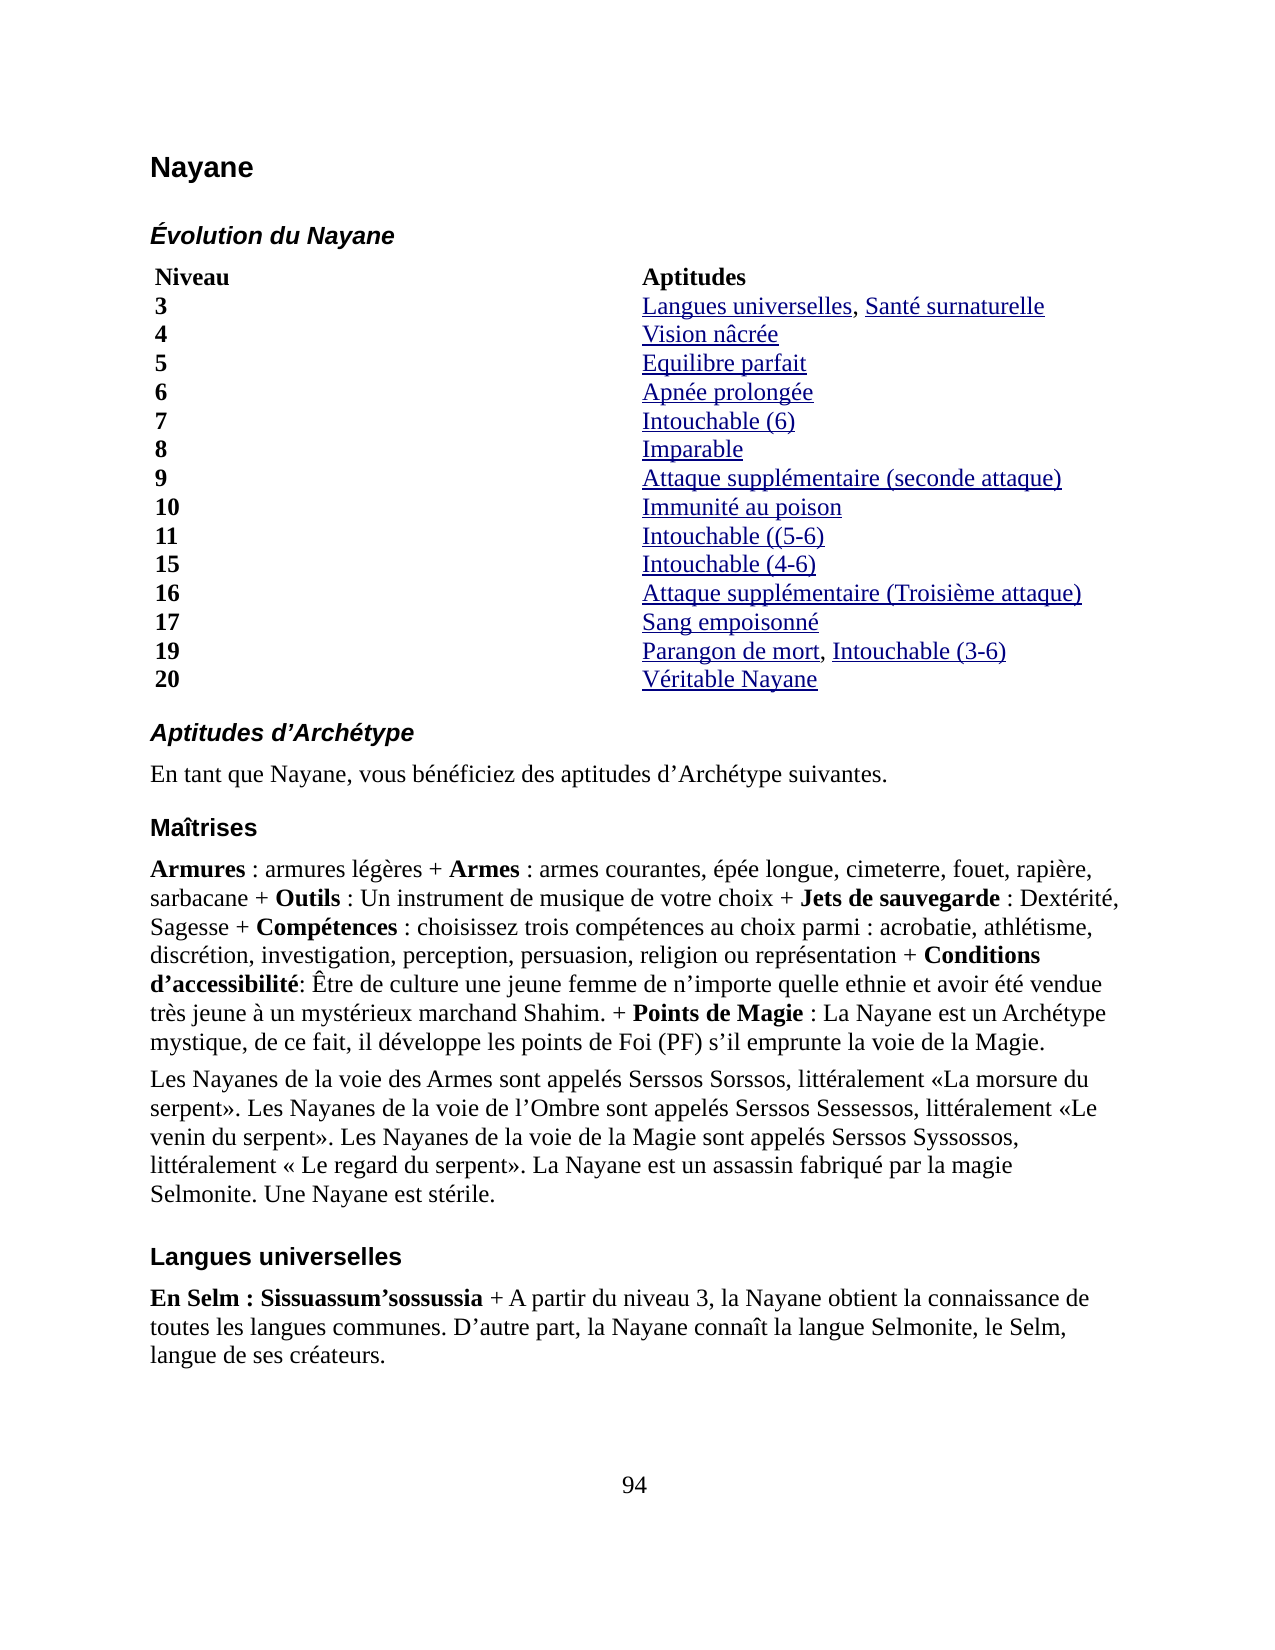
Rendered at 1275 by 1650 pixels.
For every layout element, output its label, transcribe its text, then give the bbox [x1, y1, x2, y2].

table_cell Véritable Nayane [638, 665, 1125, 693]
table_cell 4 [150, 320, 637, 348]
table_cell 16 [150, 578, 637, 607]
text En tant que Nayane, vous bénéficiez des aptitudes d’Archétype suivantes. [150, 759, 1125, 788]
table_cell Intouchable (4-6) [638, 550, 1125, 578]
table_cell Intouchable (6) [638, 406, 1125, 434]
table_cell Sang empoisonné [638, 607, 1125, 636]
table_cell 7 [150, 406, 637, 434]
table_cell 11 [150, 521, 637, 549]
table_cell Equilibre parfait [638, 348, 1125, 377]
text Les Nayanes de la voie des Armes sont appelés Serssos Sorssos, littéralement «La morsure du serpent». Les Nayanes de la voie de l’Ombre sont appelés Serssos Sessessos, littéralement «Le venin du serpent». Les Nayanes de la voie de la Magie sont appelés Serssos Syssossos, littéralement « Le regard du serpent». La Nayane est un assassin fabriqué par la magie Selmonite. Une Nayane est stérile. [150, 1064, 1125, 1208]
subtitle Aptitudes d’Archétype [150, 718, 1125, 747]
table_cell 9 [150, 463, 637, 492]
table_cell 17 [150, 607, 637, 636]
text En Selm : Sissuassum’sossussia + A partir du niveau 3, la Nayane obtient la connaissance de toutes les langues communes. D’autre part, la Nayane connaît la langue Selmonite, le Selm, langue de ses créateurs. [150, 1283, 1125, 1369]
table_cell 6 [150, 377, 637, 406]
table_header Niveau [150, 262, 637, 291]
table_cell 5 [150, 348, 637, 377]
table_header Aptitudes [638, 262, 1125, 291]
table_cell 20 [150, 665, 637, 693]
table_cell Attaque supplémentaire (Troisième attaque) [638, 578, 1125, 607]
table_cell Imparable [638, 435, 1125, 463]
subtitle Nayane [150, 150, 1125, 183]
subtitle Évolution du Nayane [150, 221, 1125, 249]
table_cell 19 [150, 636, 637, 664]
table_cell Langues universelles, Santé surnaturelle [638, 291, 1125, 319]
table_cell Apnée prolongée [638, 377, 1125, 406]
table_cell Immunité au poison [638, 492, 1125, 521]
table_cell Intouchable ((5-6) [638, 521, 1125, 549]
table_cell Vision nâcrée [638, 320, 1125, 348]
table_cell 8 [150, 435, 637, 463]
subtitle Langues universelles [150, 1242, 1125, 1271]
table_cell Parangon de mort, Intouchable (3-6) [638, 636, 1125, 664]
table_cell 3 [150, 291, 637, 319]
text Armures : armures légères + Armes : armes courantes, épée longue, cimeterre, fouet, rapière, sarbacane + Outils : Un instrument de musique de votre choix + Jets de sauvegarde : Dextérité, Sagesse + Compétences : choisissez trois compétences au choix parmi : acrobatie, athlétisme, discrétion, investigation, perception, persuasion, religion ou représentation + Conditions d’accessibilité: Être de culture une jeune femme de n’importe quelle ethnie et avoir été vendue très jeune à un mystérieux marchand Shahim. + Points de Magie : La Nayane est un Archétype mystique, de ce fait, il développe les points de Foi (PF) s’il emprunte la voie de la Magie. [150, 854, 1125, 1055]
table_cell 10 [150, 492, 637, 521]
subtitle Maîtrises [150, 813, 1125, 842]
table_cell Attaque supplémentaire (seconde attaque) [638, 463, 1125, 492]
table_cell 15 [150, 550, 637, 578]
